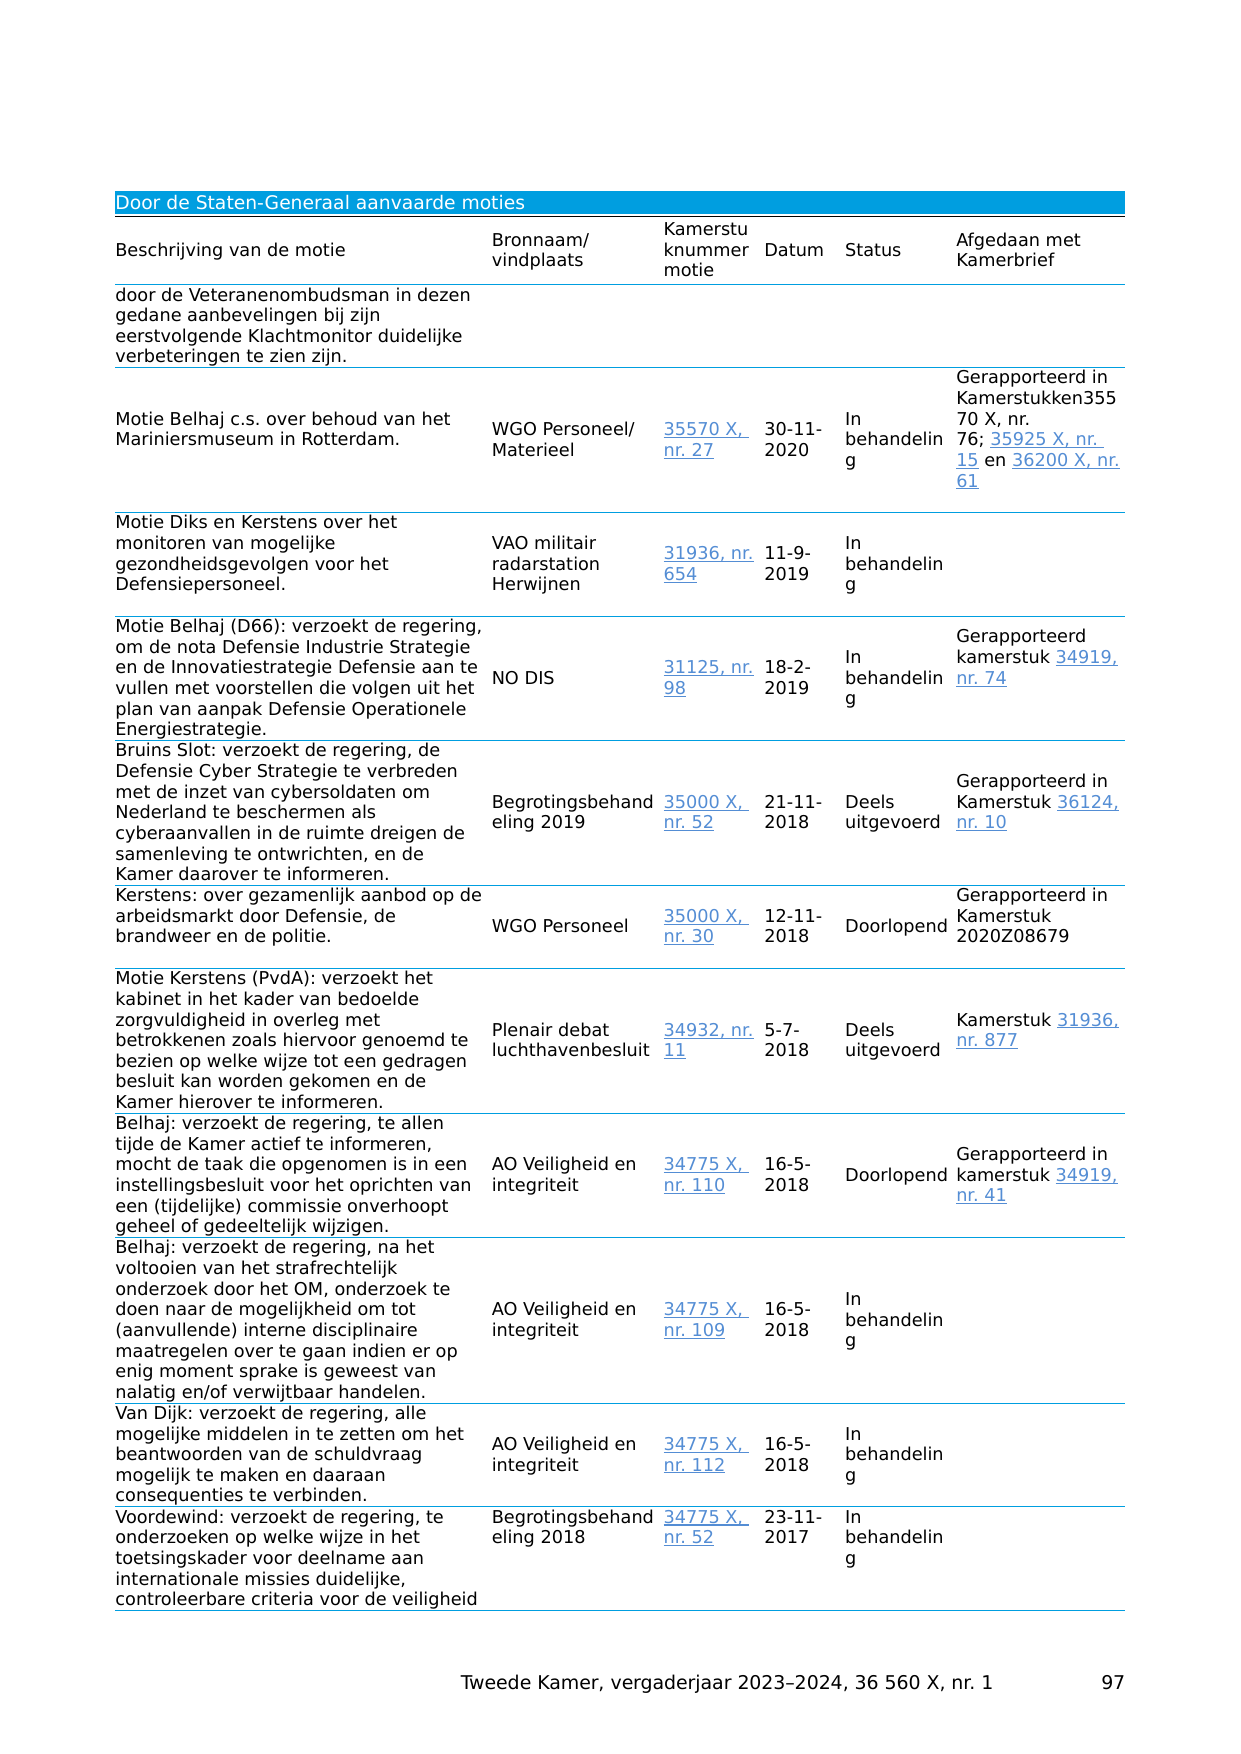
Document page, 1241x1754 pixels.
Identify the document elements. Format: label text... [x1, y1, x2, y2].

table_cell AO Veiligheid en integriteit [489, 1114, 660, 1237]
table_cell 18-2-2019 [761, 617, 842, 740]
table_cell 31125, nr. 98 [660, 617, 761, 740]
table_cell Bronnaam/ vindplaats [489, 217, 660, 284]
table_cell 30-11-2020 [761, 368, 842, 512]
table_cell [953, 513, 1125, 616]
table_cell [953, 1507, 1125, 1610]
table_cell Plenair debat luchthavenbesluit [489, 969, 660, 1113]
table_cell 35000 X, nr. 52 [660, 741, 761, 885]
table_cell VAO militair radarstation Herwijnen [489, 513, 660, 616]
table_cell Beschrijving van de motie [115, 217, 489, 284]
table_cell 21-11-2018 [761, 741, 842, 885]
table_cell [953, 285, 1125, 367]
table_cell Status [842, 217, 953, 284]
table_cell Motie Belhaj c.s. over behoud van het Mariniersmuseum in Rotterdam. [115, 368, 489, 512]
table_cell 12-11-2018 [761, 886, 842, 968]
table_cell 35000 X, nr. 30 [660, 886, 761, 968]
table_cell 16-5-2018 [761, 1238, 842, 1402]
table_cell Begrotingsbehandeling 2019 [489, 741, 660, 885]
table_cell 34775 X, nr. 110 [660, 1114, 761, 1237]
table_cell 31936, nr. 654 [660, 513, 761, 616]
table_cell Begrotingsbehandeling 2018 [489, 1507, 660, 1610]
table_cell AO Veiligheid en integriteit [489, 1404, 660, 1506]
table_cell In behandeling [842, 513, 953, 616]
table_cell door de Veteranenombudsman in dezen gedane aanbevelingen bij zijn eerstvolgende Klachtmonitor duidelijke verbeteringen te zien zijn. [115, 285, 489, 367]
table_cell Motie Belhaj (D66): verzoekt de regering, om de nota Defensie Industrie Strategie en de Innovatiestrategie Defensie aan te vullen met voorstellen die volgen uit het plan van aanpak Defensie Operationele Energiestrategie. [115, 617, 489, 740]
table_cell Belhaj: verzoekt de regering, te allen tijde de Kamer actief te informeren, mocht de taak die opgenomen is in een instellingsbesluit voor het oprichten van een (tijdelijke) commissie onverhoopt geheel of gedeeltelijk wijzigen. [115, 1114, 489, 1237]
table_cell 34775 X, nr. 112 [660, 1404, 761, 1506]
table_cell Kerstens: over gezamenlijk aanbod op de arbeidsmarkt door Defensie, de brandweer en de politie. [115, 886, 489, 968]
table_cell Doorlopend [842, 886, 953, 968]
table_cell In behandeling [842, 1507, 953, 1610]
table_cell Gerapporteerd in Kamerstuk 2020Z08679 [953, 886, 1125, 968]
table_cell Kamerstuk 31936, nr. 877 [953, 969, 1125, 1113]
table_cell [761, 285, 842, 367]
table_cell 11-9-2019 [761, 513, 842, 616]
table_cell Kamerstuknummer motie [660, 217, 761, 284]
table_cell Deels uitgevoerd [842, 741, 953, 885]
table_cell WGO Personeel/ Materieel [489, 368, 660, 512]
table_cell Afgedaan met Kamerbrief [953, 217, 1125, 284]
table_cell [953, 1404, 1125, 1506]
table_cell 23-11-2017 [761, 1507, 842, 1610]
table_cell 16-5-2018 [761, 1114, 842, 1237]
table_cell Doorlopend [842, 1114, 953, 1237]
table_cell 5-7-2018 [761, 969, 842, 1113]
table_cell In behandeling [842, 617, 953, 740]
table_cell Motie Kerstens (PvdA): verzoekt het kabinet in het kader van bedoelde zorgvuldigheid in overleg met betrokkenen zoals hiervoor genoemd te bezien op welke wijze tot een gedragen besluit kan worden gekomen en de Kamer hierover te informeren. [115, 969, 489, 1113]
table_cell 34775 X, nr. 109 [660, 1238, 761, 1402]
table_cell NO DIS [489, 617, 660, 740]
table_cell [489, 285, 660, 367]
table_cell ​Motie Diks en Kerstens over het monitoren van mogelijke gezondheidsgevolgen voor het Defensiepersoneel. [115, 513, 489, 616]
table_cell Gerapporteerd in kamerstuk 34919, nr. 41 [953, 1114, 1125, 1237]
table_cell [953, 1238, 1125, 1402]
table_cell 16-5-2018 [761, 1404, 842, 1506]
table_cell [842, 285, 953, 367]
table_cell Van Dijk: verzoekt de regering, alle mogelijke middelen in te zetten om het beantwoorden van de schuldvraag mogelijk te maken en daaraan consequenties te verbinden. [115, 1404, 489, 1506]
table_cell AO Veiligheid en integriteit [489, 1238, 660, 1402]
table_cell Deels uitgevoerd [842, 969, 953, 1113]
table_cell WGO Personeel [489, 886, 660, 968]
table_cell 34932, nr. 11 [660, 969, 761, 1113]
table_cell In behandeling [842, 1404, 953, 1506]
table_cell In behandeling [842, 1238, 953, 1402]
table_cell Datum [761, 217, 842, 284]
table_cell 35570 X, nr. 27 [660, 368, 761, 512]
table_cell In behandeling [842, 368, 953, 512]
table_cell ​Gerapporteerd kamerstuk 34919, nr. 74 [953, 617, 1125, 740]
table_cell ​Voordewind: verzoekt de regering, te onderzoeken op welke wijze in het toetsingskader voor deelname aan internationale missies duidelijke, controleerbare criteria voor de veiligheid [115, 1507, 489, 1610]
table_cell Bruins Slot: verzoekt de regering, de Defensie Cyber Strategie te verbreden met de inzet van cybersoldaten om Nederland te beschermen als cyberaanvallen in de ruimte dreigen de samenleving te ontwrichten, en de Kamer daarover te informeren. [115, 741, 489, 885]
table_cell ​Gerapporteerd in Kamerstukken35570 X, nr. 76; 35925 X, nr. 15 en 36200 X, nr. 61 [953, 368, 1125, 512]
table_cell Belhaj: verzoekt de regering, na het voltooien van het strafrechtelijk onderzoek door het OM, onderzoek te doen naar de mogelijkheid om tot (aanvullende) interne disciplinaire maatregelen over te gaan indien er op enig moment sprake is geweest van nalatig en/of verwijtbaar handelen. [115, 1238, 489, 1402]
table_cell 34775 X, nr. 52 [660, 1507, 761, 1610]
table_cell [660, 285, 761, 367]
table_cell ​Gerapporteerd in Kamerstuk 36124, nr. 10 [953, 741, 1125, 885]
